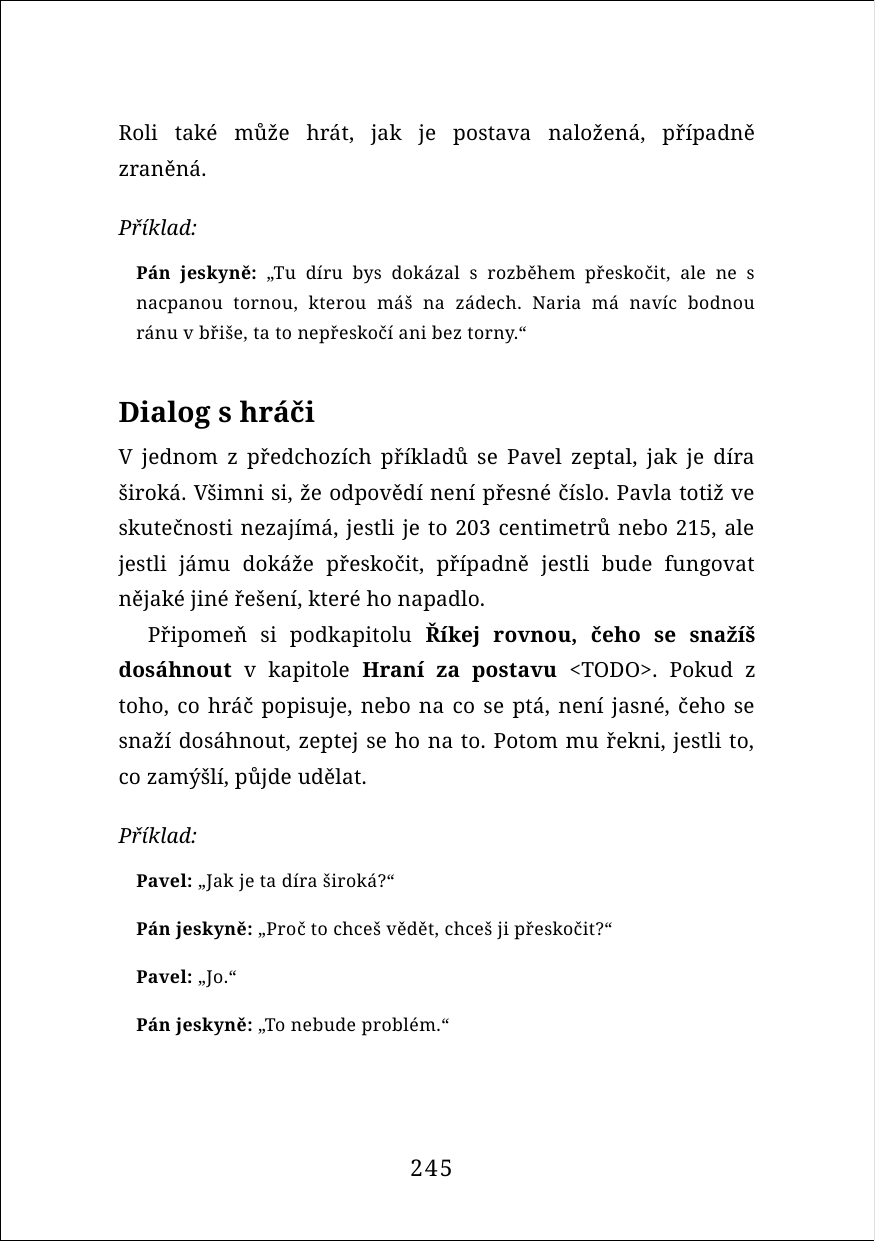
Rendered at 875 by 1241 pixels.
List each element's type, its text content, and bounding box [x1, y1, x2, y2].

text Roli také může hrát, jak je postava naložená, případně zraněná. [118, 118, 756, 182]
text Příklad: [118, 821, 756, 849]
text Pán jeskyně: „Tu díru bys dokázal s rozběhem přeskočit, ale ne s nacpanou tornou, kterou máš na zádech. Naria má navíc bodnou ránu v břiše, ta to nepřeskočí ani bez torny.“ [136, 260, 756, 345]
text Pán jeskyně: „To nebude problém.“ [136, 1012, 756, 1036]
text Příklad: [118, 213, 756, 241]
text Pavel: „Jo.“ [136, 964, 756, 988]
text Pavel: „Jak je ta díra široká?“ [136, 868, 756, 893]
subtitle Dialog s hráči [118, 392, 756, 431]
text V jednom z předchozích příkladů se Pavel zeptal, jak je díra široká. Všimni si, že odpovědí není přesné číslo. Pavla totiž ve skutečnosti nezajímá, jestli je to 203 centimetrů nebo 215, ale jestli jámu dokáže přeskočit, případně jestli bude fungovat nějaké jiné řešení, které ho napadlo. Připomeň si podkapitolu Říkej rovnou, čeho se snažíš dosáhnout v kapitole Hraní za postavu <TODO>. Pokud z toho, co hráč popisuje, nebo na co se ptá, není jasné, čeho se snaží dosáhnout, zeptej se ho na to. Potom mu řekni, jestli to, co zamýšlí, půjde udělat. [118, 442, 756, 790]
text Pán jeskyně: „Proč to chceš vědět, chceš ji přeskočit?“ [136, 916, 756, 941]
